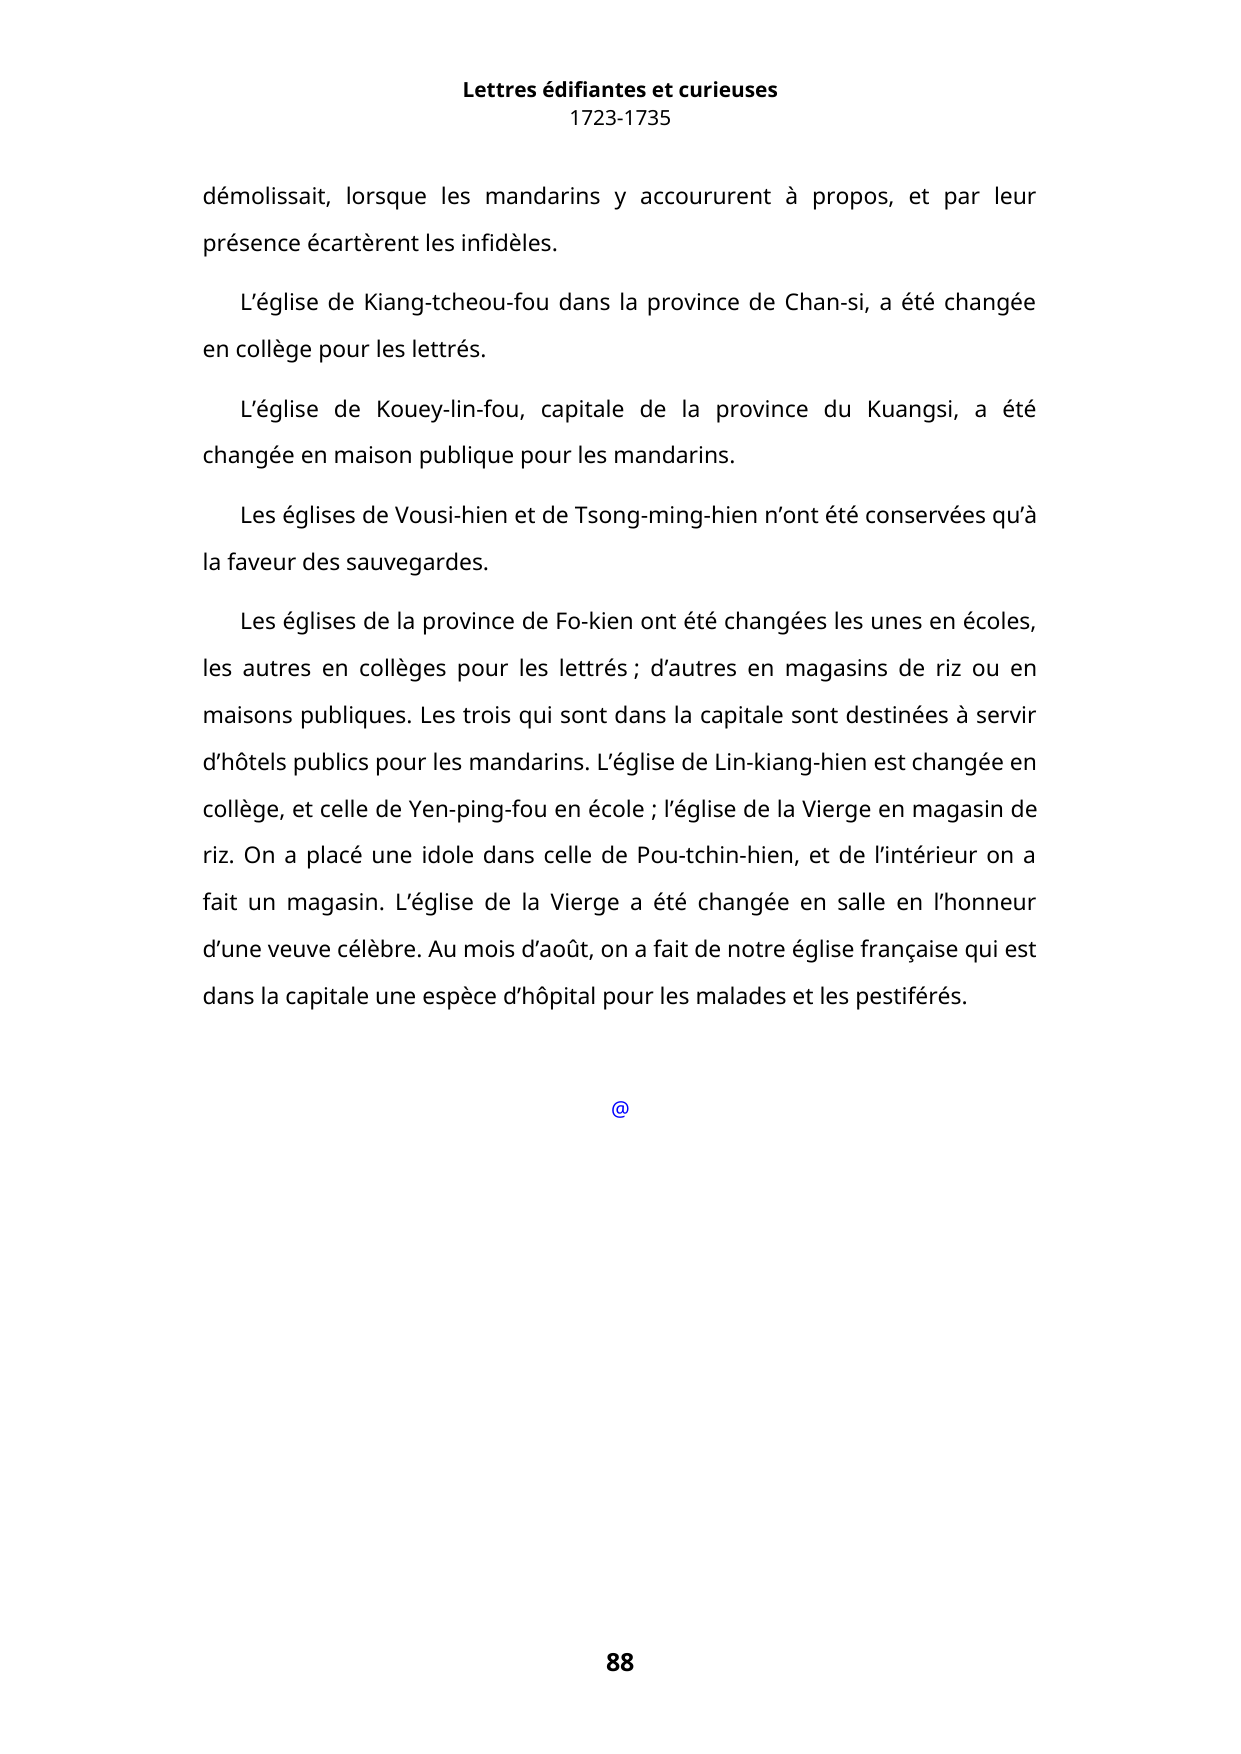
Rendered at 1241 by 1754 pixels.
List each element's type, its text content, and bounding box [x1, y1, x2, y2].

text démolissait, lorsque les mandarins y accoururent à propos, et par leur présence écartèrent les infidèles. [202, 180, 1038, 258]
text L’église de Kouey-lin-fou, capitale de la province du Kuangsi, a été changée en maison publique pour les mandarins. [202, 392, 1038, 471]
text Les églises de Vousi-hien et de Tsong-ming-hien n’ont été conservées qu’à la faveur des sauvegardes. [202, 499, 1038, 577]
text L’église de Kiang-tcheou-fou dans la province de Chan-si, a été changée en collège pour les lettrés. [202, 286, 1038, 364]
text @ [202, 1094, 1038, 1123]
text Les églises de la province de Fo-kien ont été changées les unes en écoles, les autres en collèges pour les lettrés ; d’autres en magasins de riz ou en maisons publiques. Les trois qui sont dans la capitale sont destinées à servir d’hôtels publics pour les mandarins. L’église de Lin-kiang-hien est changée en collège, et celle de Yen-ping-fou en école ; l’église de la Vierge en magasin de riz. On a placé une idole dans celle de Pou-tchin-hien, et de l’intérieur on a fait un magasin. L’église de la Vierge a été changée en salle en l’honneur d’une veuve célèbre. Au mois d’août, on a fait de notre église française qui est dans la capitale une espèce d’hôpital pour les malades et les pestiférés. [202, 605, 1038, 1011]
